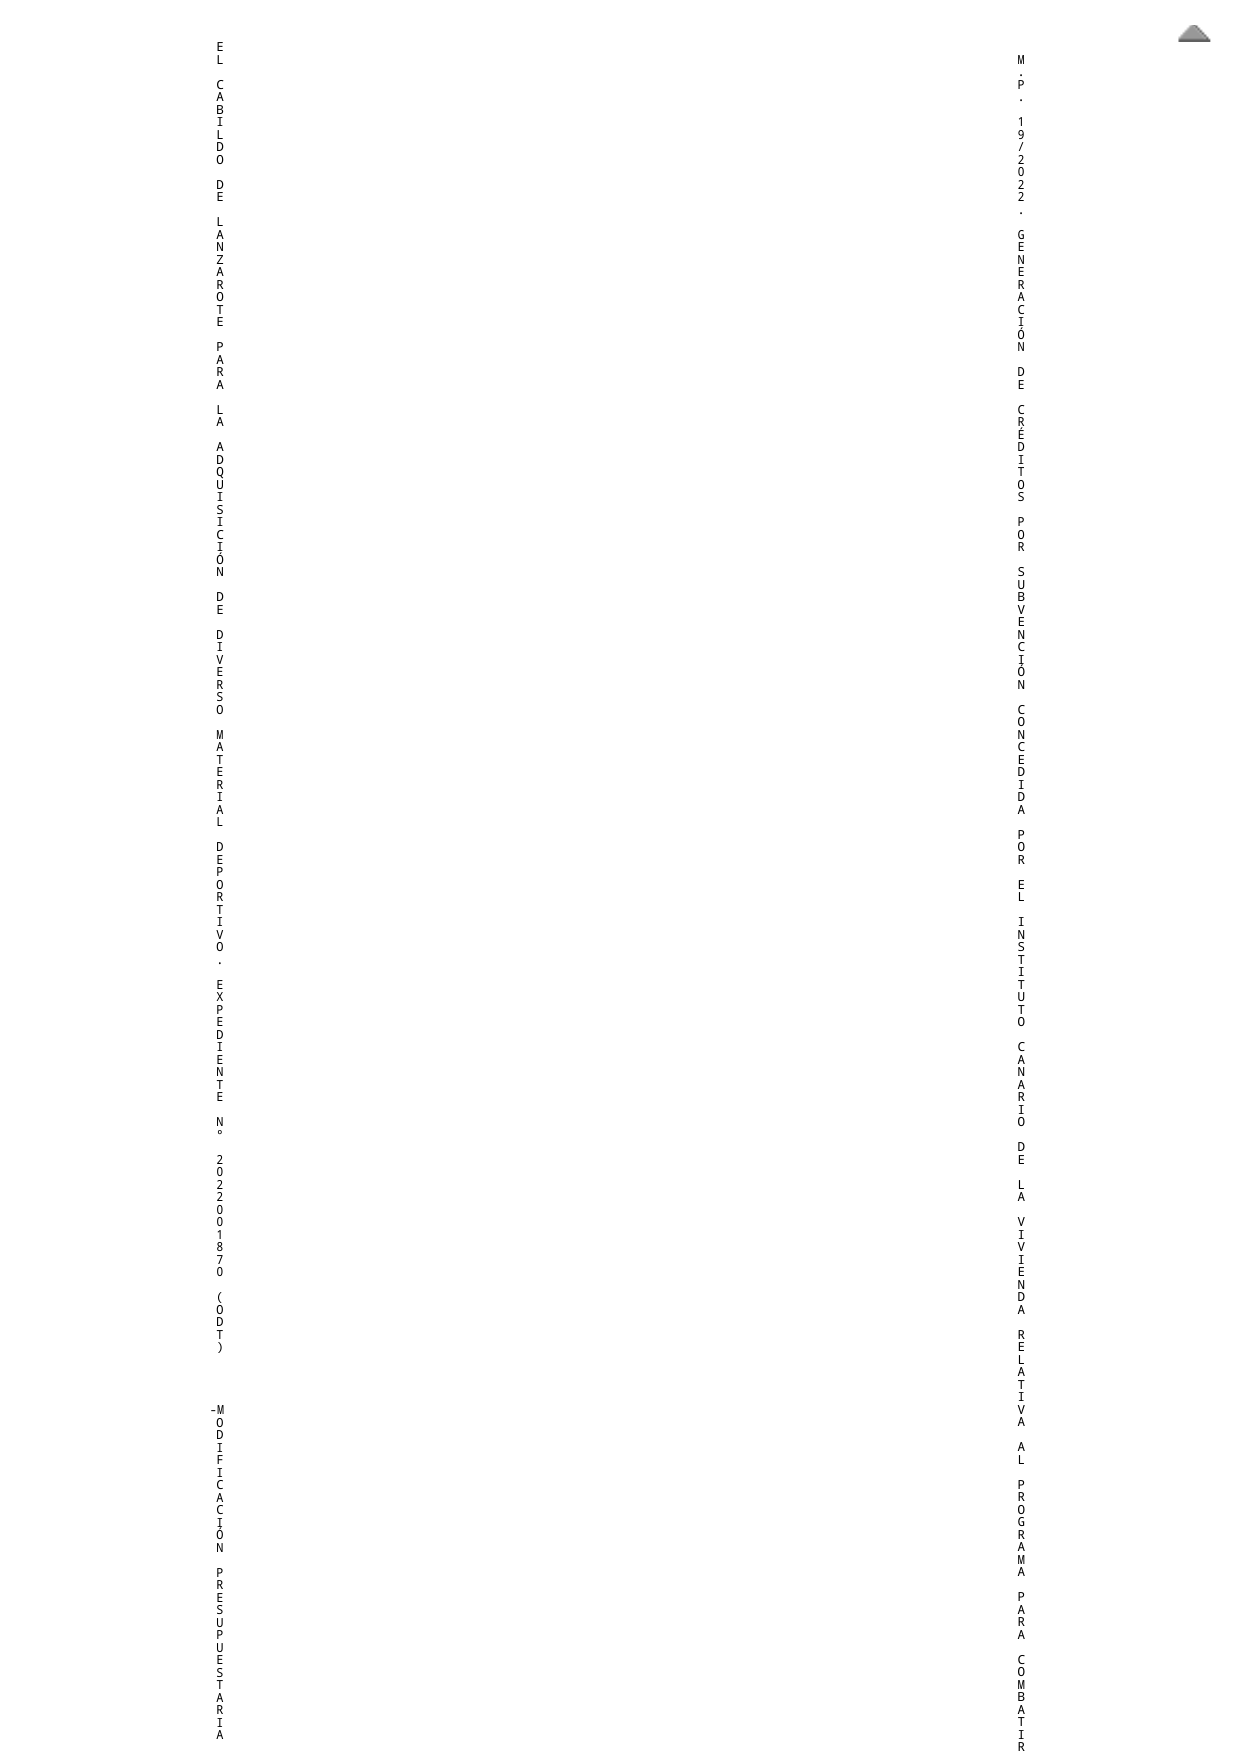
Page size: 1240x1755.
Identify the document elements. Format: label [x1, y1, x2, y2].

picture [1177, 25, 1211, 42]
